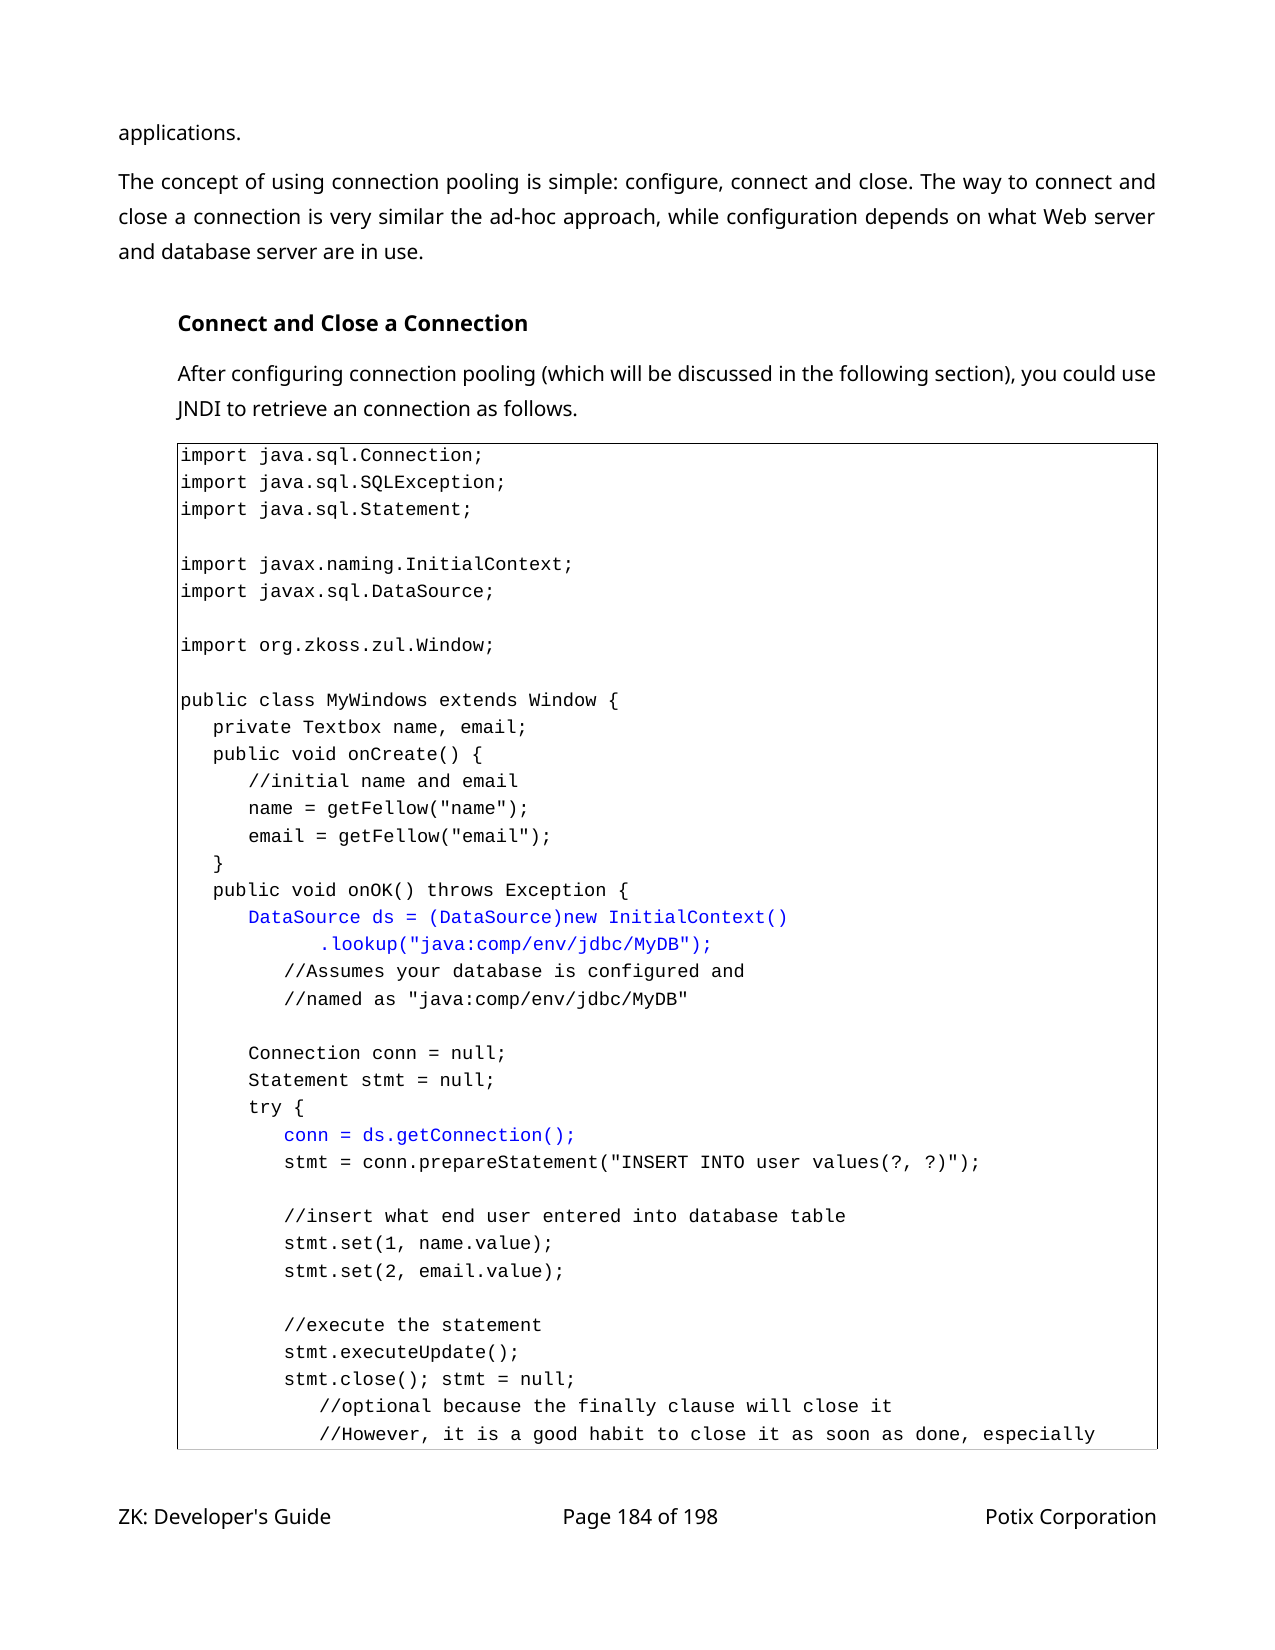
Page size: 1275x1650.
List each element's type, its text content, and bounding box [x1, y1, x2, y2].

text The concept of using connection pooling is simple: configure, connect and close. The way to connect and close a connection is very similar the ad-hoc approach, while configuration depends on what Web server and database server are in use. [118, 167, 1157, 266]
text import java.sql.SQLException; [178, 470, 1157, 494]
text After configuring connection pooling (which will be discussed in the following section), you could use JNDI to retrieve an connection as follows. [177, 359, 1157, 422]
text stmt.set(2, email.value); [178, 1258, 1157, 1283]
text import javax.naming.InitialContext; [178, 552, 1157, 576]
text stmt.set(1, name.value); [178, 1231, 1157, 1256]
text //execute the statement [178, 1313, 1157, 1337]
text email = getFellow("email"); [178, 823, 1157, 848]
text conn = ds.getConnection(); [178, 1122, 1157, 1147]
subtitle Connect and Close a Connection [177, 308, 1157, 338]
text public void onCreate() { [178, 742, 1157, 766]
text Statement stmt = null; [178, 1068, 1157, 1092]
text import javax.sql.DataSource; [178, 579, 1157, 603]
text Connection conn = null; [178, 1041, 1157, 1065]
text //insert what end user entered into database table [178, 1204, 1157, 1228]
text import org.zkoss.zul.Window; [178, 633, 1157, 657]
text //However, it is a good habit to close it as soon as done, especially [178, 1422, 1157, 1449]
text private Textbox name, email; [178, 715, 1157, 739]
text stmt.executeUpdate(); [178, 1340, 1157, 1364]
text import java.sql.Statement; [178, 497, 1157, 521]
text name = getFellow("name"); [178, 796, 1157, 821]
text .lookup("java:comp/env/jdbc/MyDB"); [178, 932, 1157, 956]
text applications. [118, 118, 1157, 146]
text public void onOK() throws Exception { [178, 878, 1157, 902]
text public class MyWindows extends Window { [178, 687, 1157, 712]
text try { [178, 1095, 1157, 1119]
text stmt.close(); stmt = null; [178, 1367, 1157, 1391]
text //optional because the finally clause will close it [178, 1394, 1157, 1419]
text //Assumes your database is configured and [178, 959, 1157, 984]
text //initial name and email [178, 769, 1157, 793]
text } [178, 851, 1157, 875]
text DataSource ds = (DataSource)new InitialContext() [178, 905, 1157, 929]
text stmt = conn.prepareStatement("INSERT INTO user values(?, ?)"); [178, 1150, 1157, 1174]
text //named as "java:comp/env/jdbc/MyDB" [178, 987, 1157, 1011]
text import java.sql.Connection; [178, 444, 1157, 467]
